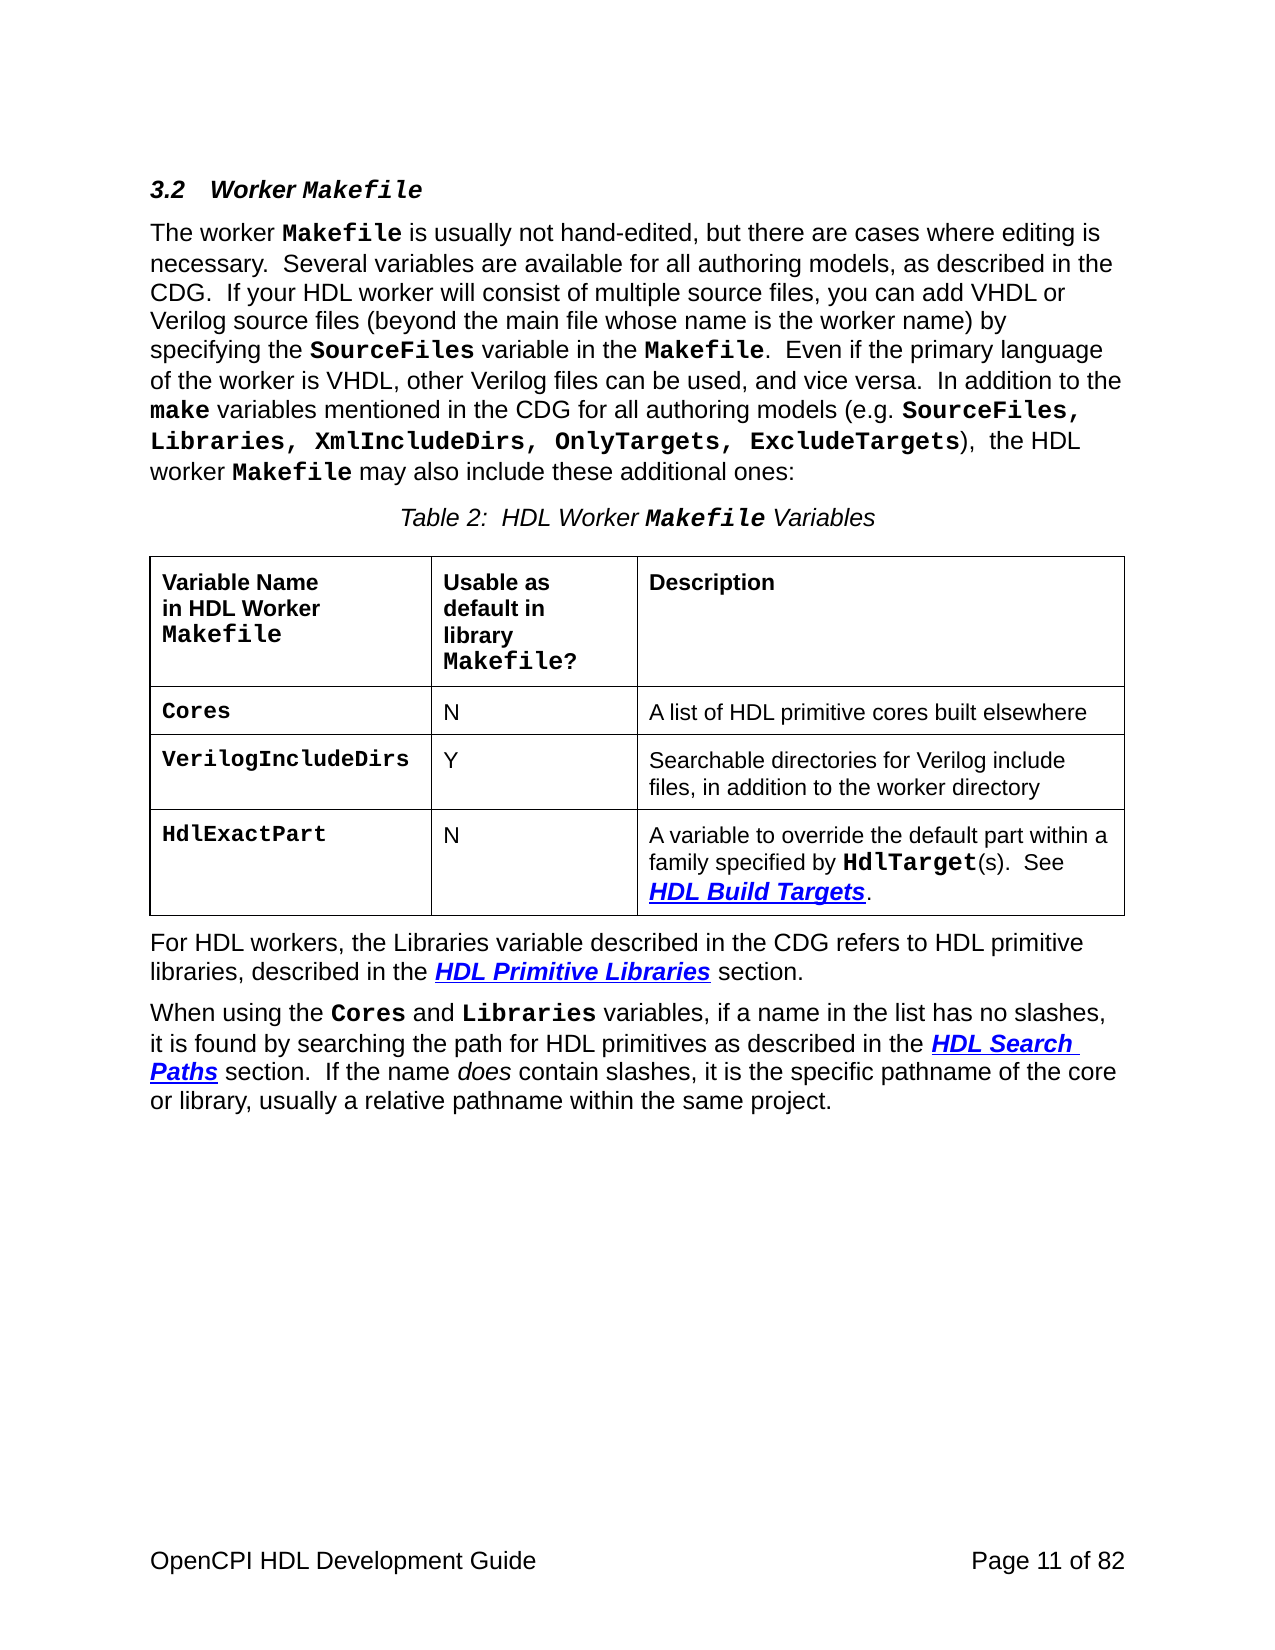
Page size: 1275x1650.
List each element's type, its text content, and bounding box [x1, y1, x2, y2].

table_cell Y [432, 735, 637, 809]
table_cell N [432, 810, 637, 915]
text The worker Makefile is usually not hand-edited, but there are cases where editing is necessary. Several variables are available for all authoring models, as described in the CDG. If your HDL worker will consist of multiple source files, you can add VHDL or Verilog source files (beyond the main file whose name is the worker name) by specifying the SourceFiles variable in the Makefile. Even if the primary language of the worker is VHDL, other Verilog files can be used, and vice versa. In addition to the make variables mentioned in the CDG for all authoring models (e.g. SourceFiles, Libraries, XmlIncludeDirs, OnlyTargets, ExcludeTargets), the HDL worker Makefile may also include these additional ones: [150, 218, 1125, 488]
table_cell Cores [151, 687, 431, 734]
table_cell A list of HDL primitive cores built elsewhere [638, 687, 1124, 734]
table_cell Searchable directories for Verilog include files, in addition to the worker directory [638, 735, 1124, 809]
text Table 2: HDL Worker Makefile Variables [150, 503, 1125, 533]
table_cell A variable to override the default part within a family specified by HdlTarget(s). See HDL Build Targets. [638, 810, 1124, 915]
table_header Variable Name in HDL Worker Makefile [151, 557, 431, 686]
table_cell VerilogIncludeDirs [151, 735, 431, 809]
table_cell N [432, 687, 637, 734]
table_cell HdlExactPart [151, 810, 431, 915]
table_header Description [638, 557, 1124, 686]
subtitle Worker Makefile [150, 175, 1125, 206]
text When using the Cores and Libraries variables, if a name in the list has no slashes, it is found by searching the path for HDL primitives as described in the HDL Search Paths section. If the name does contain slashes, it is the specific pathname of the core or library, usually a relative pathname within the same project. [150, 998, 1125, 1115]
text For HDL workers, the Libraries variable described in the CDG refers to HDL primitive libraries, described in the HDL Primitive Libraries section. [150, 928, 1125, 986]
table_header Usable as default in library Makefile? [432, 557, 637, 686]
